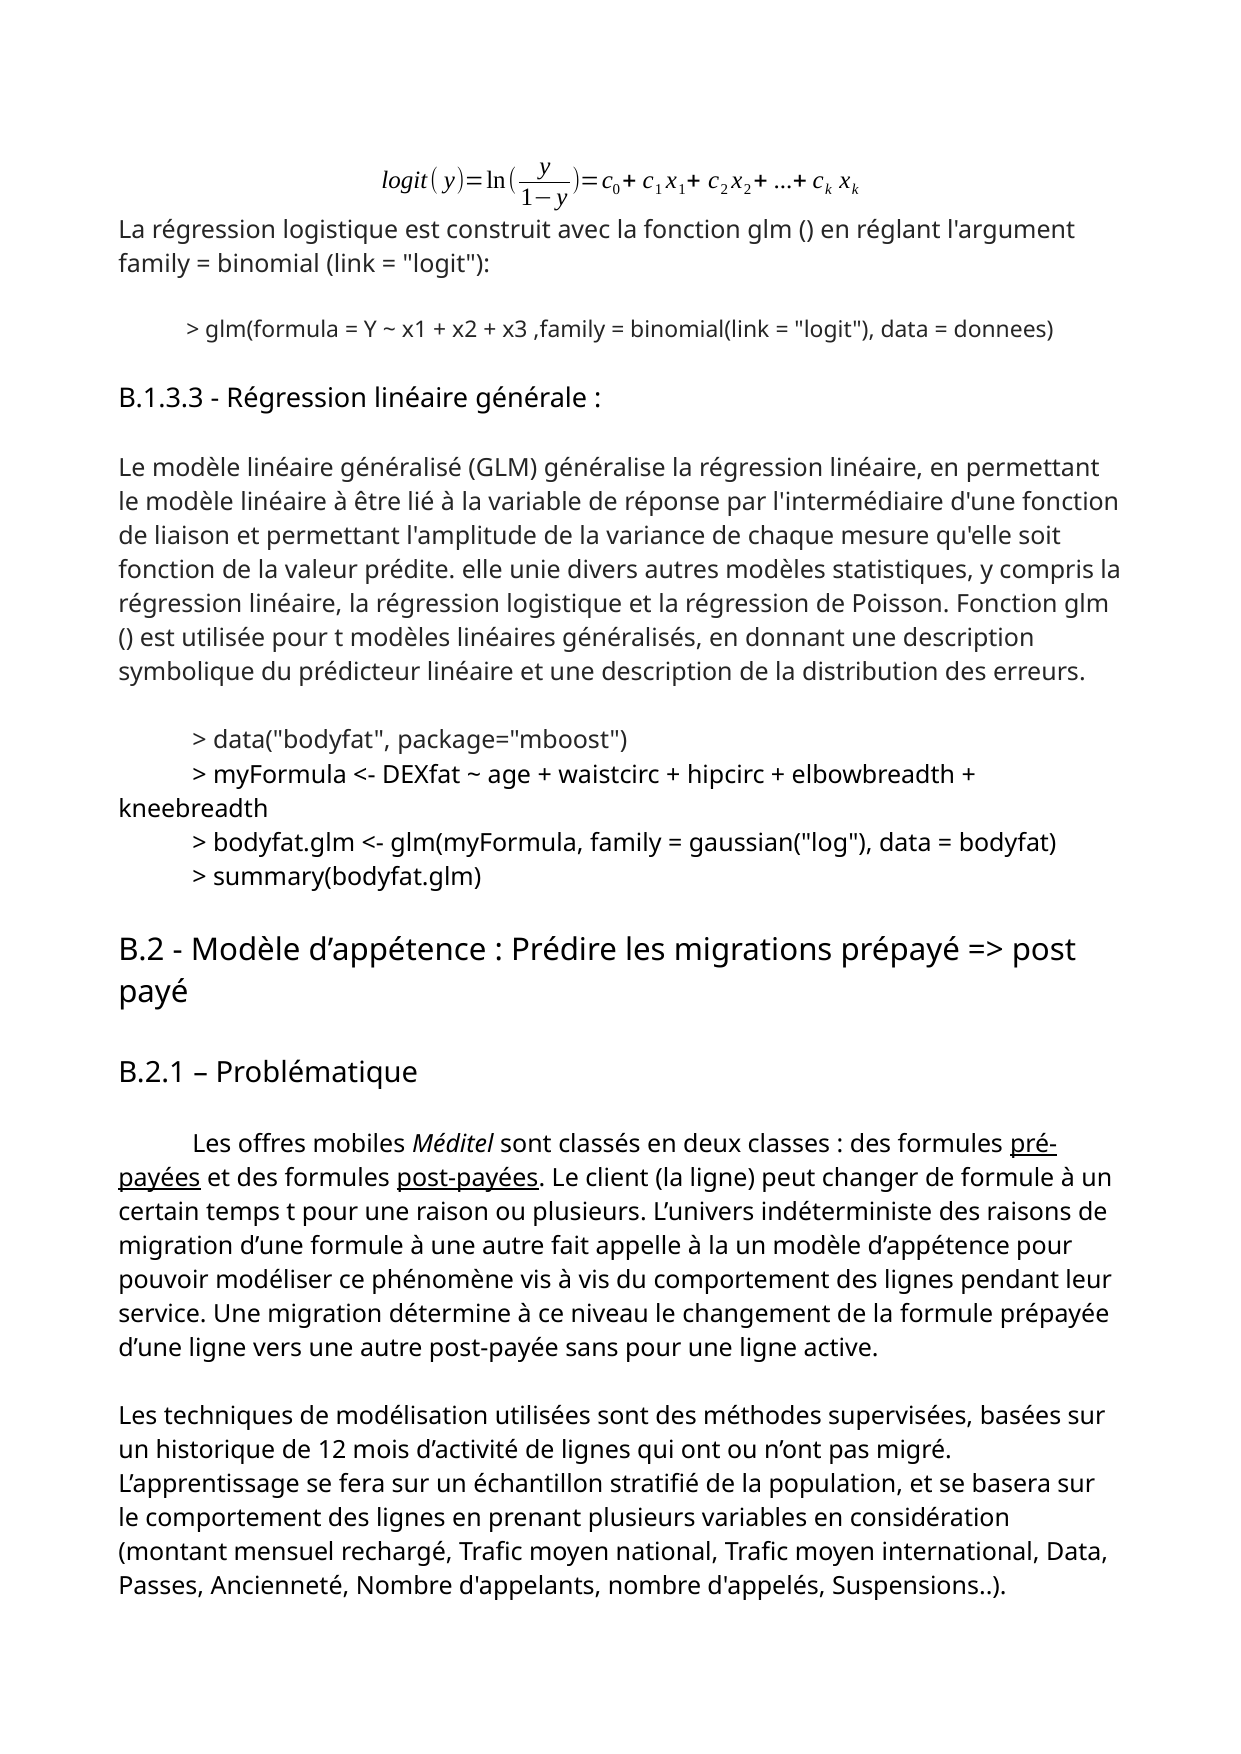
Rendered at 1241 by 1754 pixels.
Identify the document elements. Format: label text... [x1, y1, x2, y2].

text > data("bodyfat", package="mboost") [118, 722, 1122, 756]
text > myFormula <- DEXfat ~ age + waistcirc + hipcirc + elbowbreadth + kneebreadth [118, 756, 1122, 824]
text La régression logistique est construit avec la fonction glm () en réglant l'argument family = binomial (link = "logit"): [118, 211, 1122, 279]
text B.2.1 – Problématique [118, 1051, 1122, 1091]
text Les offres mobiles Méditel sont classés en deux classes : des formules pré-payées et des formules post-payées. Le client (la ligne) peut changer de formule à un certain temps t pour une raison ou plusieurs. L’univers indéterministe des raisons de migration d’une formule à une autre fait appelle à la un modèle d’appétence pour pouvoir modéliser ce phénomène vis à vis du comportement des lignes pendant leur service. Une migration détermine à ce niveau le changement de la formule prépayée d’une ligne vers une autre post-payée sans pour une ligne active. [118, 1125, 1122, 1364]
text Le modèle linéaire généralisé (GLM) généralise la régression linéaire, en permettant le modèle linéaire à être lié à la variable de réponse par l'intermédiaire d'une fonction de liaison et permettant l'amplitude de la variance de chaque mesure qu'elle soit fonction de la valeur prédite. elle unie divers autres modèles statistiques, y compris la régression linéaire, la régression logistique et la régression de Poisson. Fonction glm () est utilisée pour t modèles linéaires généralisés, en donnant une description symbolique du prédicteur linéaire et une description de la distribution des erreurs. [118, 450, 1122, 688]
text > bodyfat.glm <- glm(myFormula, family = gaussian("log"), data = bodyfat) [118, 824, 1122, 858]
text B.1.3.3 - Régression linéaire générale : [118, 379, 1122, 416]
text Les techniques de modélisation utilisées sont des méthodes supervisées, basées sur un historique de 12 mois d’activité de lignes qui ont ou n’ont pas migré. L’apprentissage se fera sur un échantillon stratifié de la population, et se basera sur le comportement des lignes en prenant plusieurs variables en considération (montant mensuel rechargé, Trafic moyen national, Trafic moyen international, Data, Passes, Ancienneté, Nombre d'appelants, nombre d'appelés, Suspensions..). [118, 1398, 1122, 1602]
text > summary(bodyfat.glm) [118, 858, 1122, 892]
text > glm(formula = Y ~ x1 + x2 + x3 ,family = binomial(link = "logit"), data = donnees) [118, 313, 1122, 345]
text B.2 - Modèle d’appétence : Prédire les migrations prépayé => post payé [118, 927, 1122, 1012]
